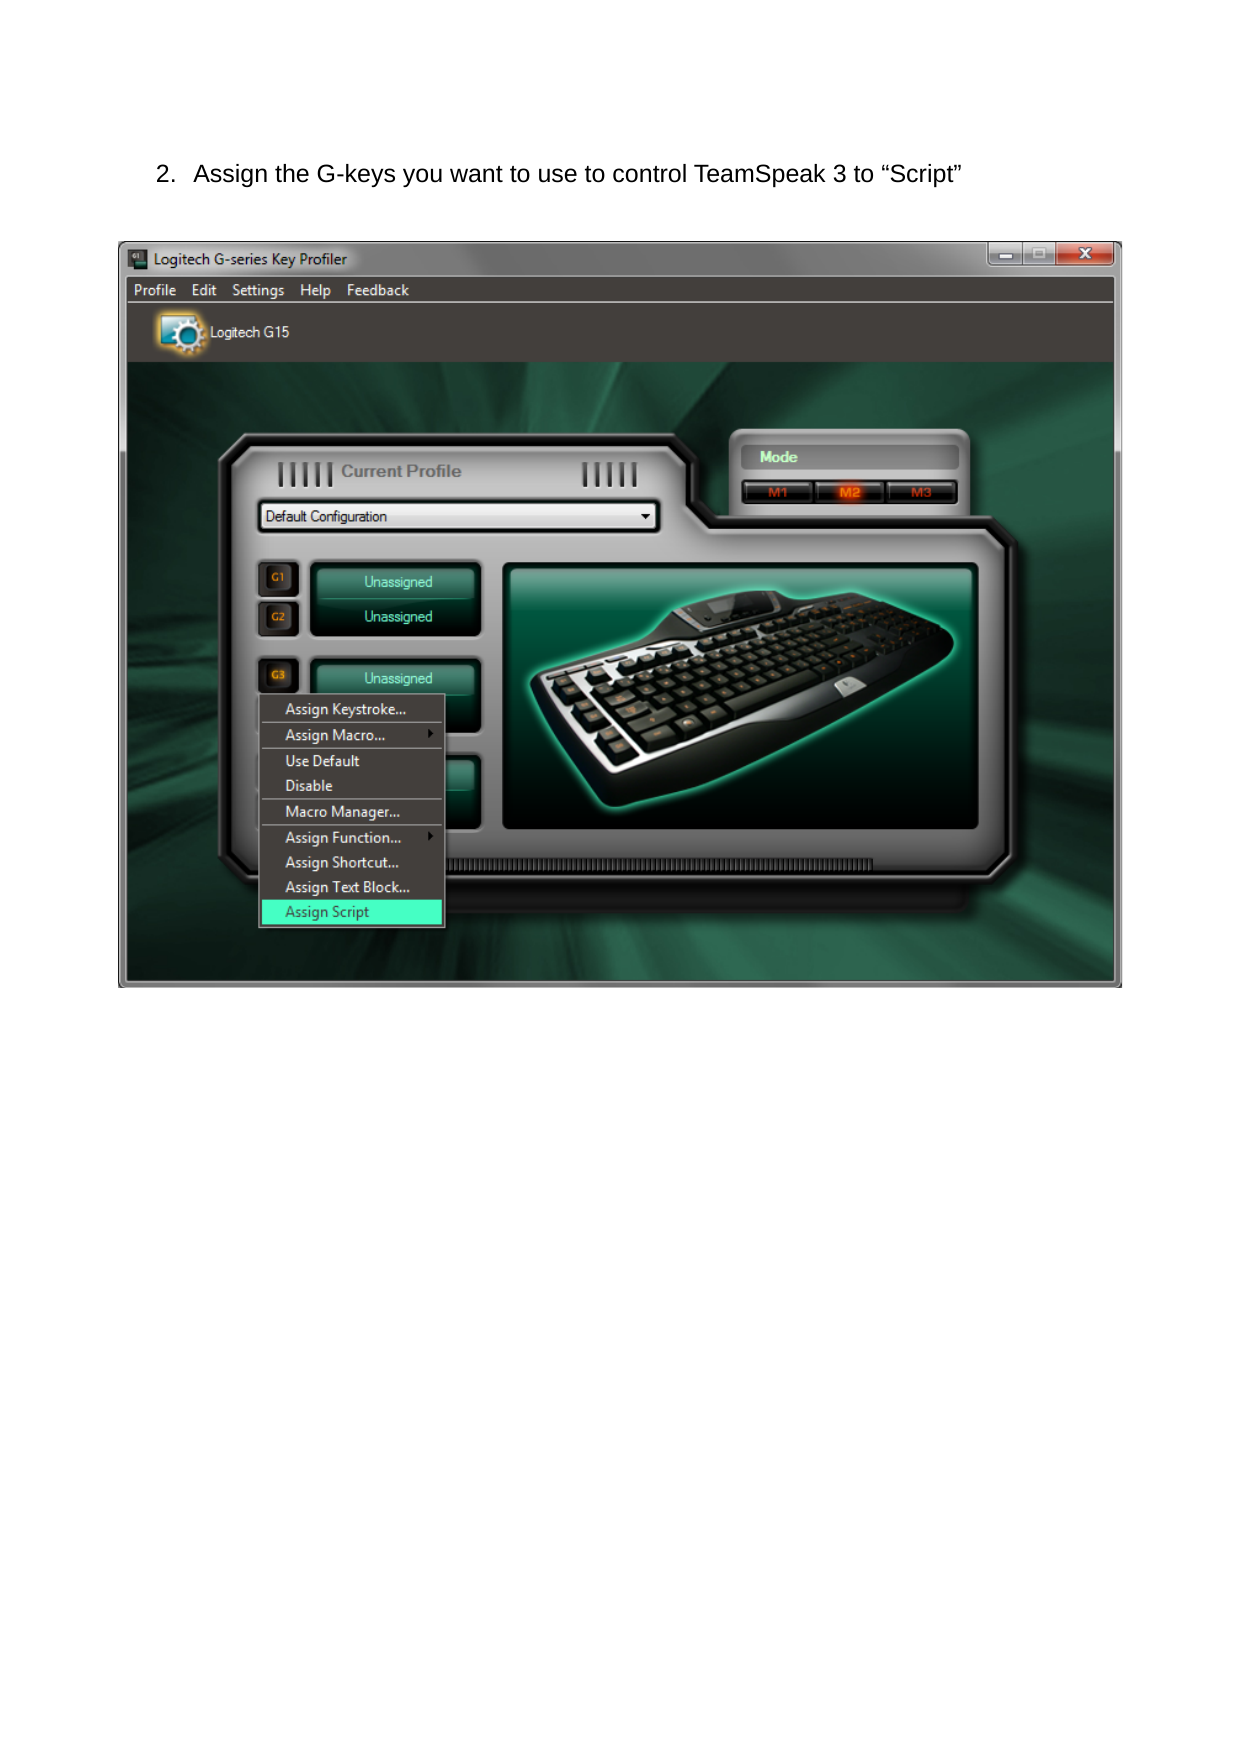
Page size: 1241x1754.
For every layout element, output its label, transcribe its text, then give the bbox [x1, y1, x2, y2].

list Assign the G-keys you want to use to control TeamSpeak 3 to “Script” [156, 159, 1122, 188]
